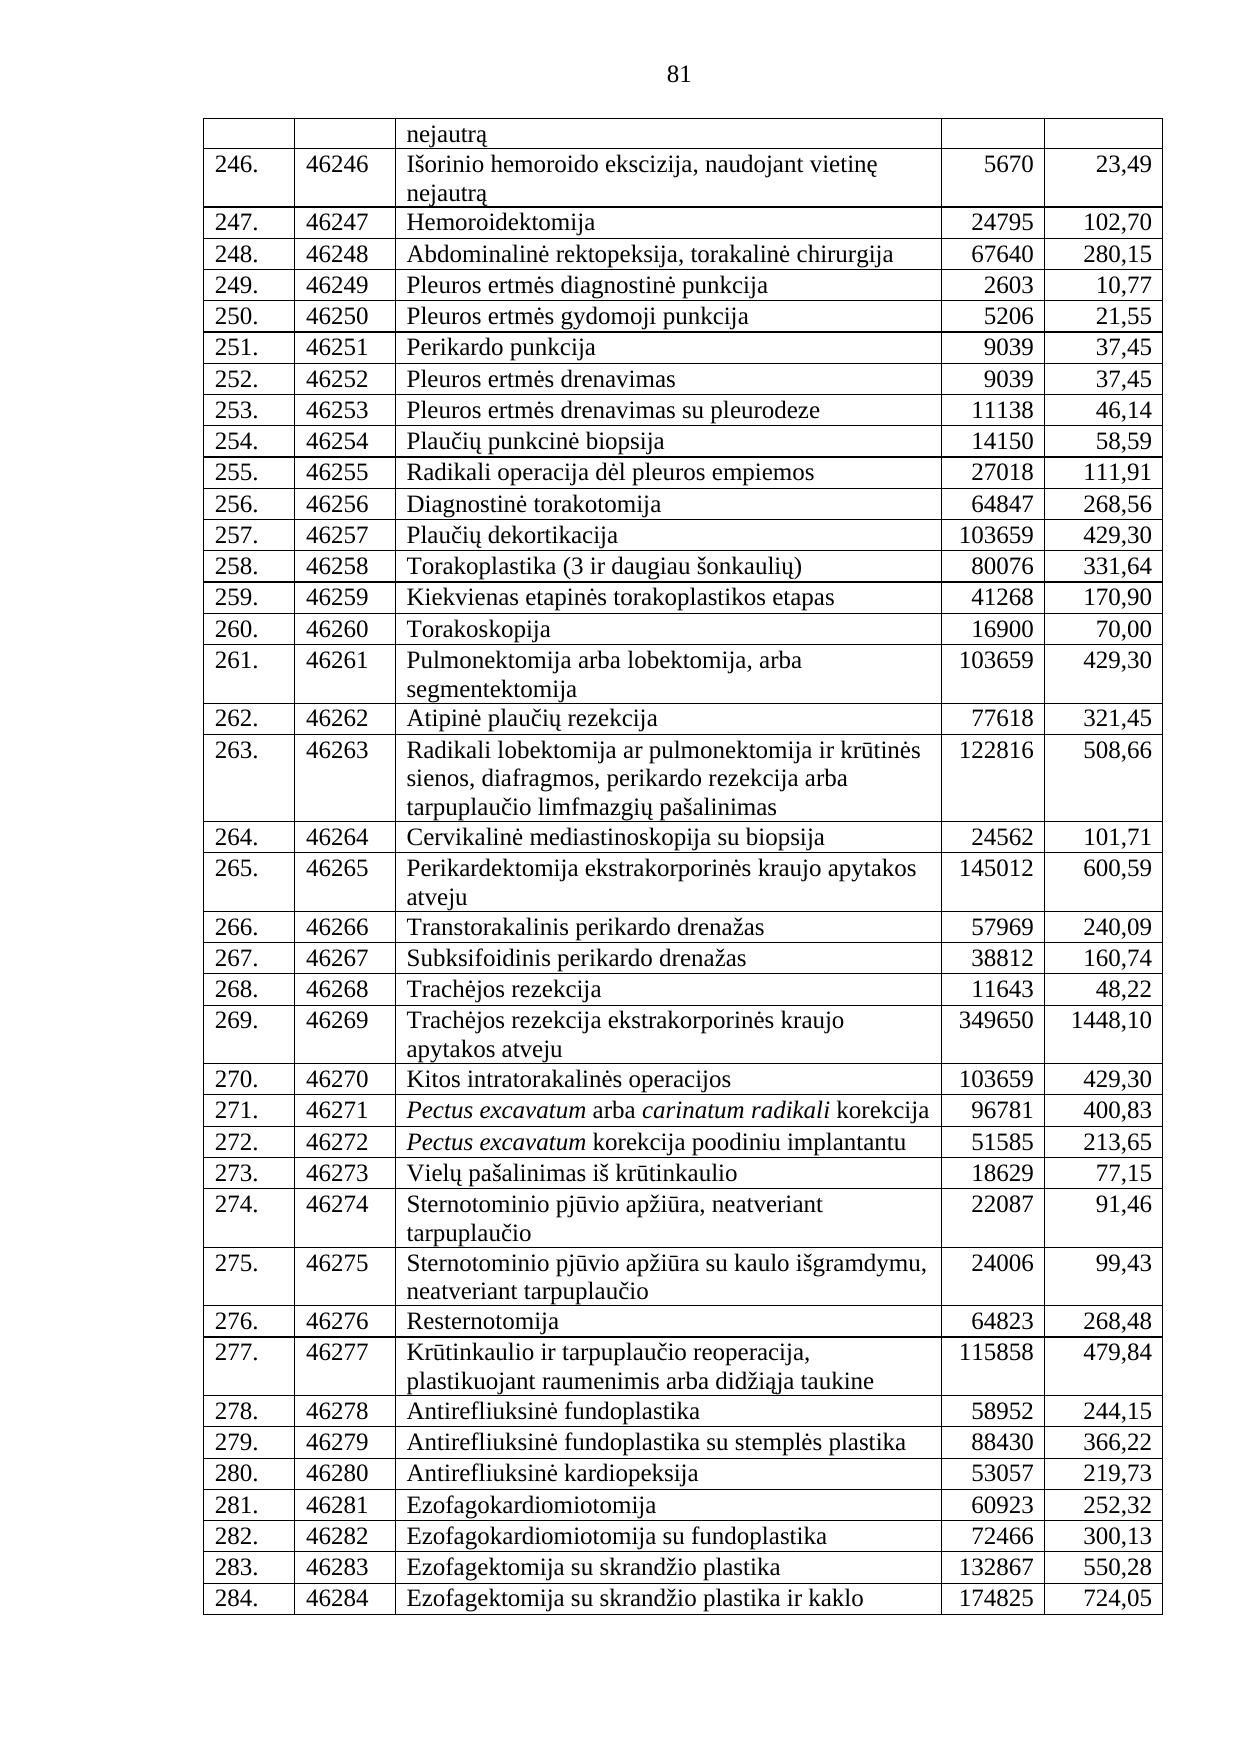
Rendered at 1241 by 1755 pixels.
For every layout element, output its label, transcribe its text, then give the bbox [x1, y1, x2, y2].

table_cell 27018 [942, 458, 1044, 488]
table_cell 46278 [295, 1396, 395, 1426]
table_cell 400,83 [1045, 1095, 1162, 1126]
table_cell 18629 [942, 1158, 1044, 1188]
table_cell 72466 [942, 1521, 1044, 1551]
table_cell 46279 [295, 1427, 395, 1457]
table_cell 268,56 [1045, 489, 1162, 519]
table_cell 429,30 [1045, 520, 1162, 550]
table_cell 46283 [295, 1552, 395, 1582]
table_cell 46266 [295, 912, 395, 942]
table_cell 274. [204, 1189, 294, 1247]
table_cell 46272 [295, 1127, 395, 1157]
table_cell Abdominalinė rektopeksija, torakalinė chirurgija [396, 239, 941, 269]
table_cell 46265 [295, 853, 395, 911]
table_cell 600,59 [1045, 853, 1162, 911]
table_cell Radikali operacija dėl pleuros empiemos [396, 458, 941, 488]
table_cell 46273 [295, 1158, 395, 1188]
table_cell Krūtinkaulio ir tarpuplaučio reoperacija, plastikuojant raumenimis arba didžiąja taukine [396, 1338, 941, 1395]
table_cell 46261 [295, 645, 395, 702]
table_cell 46249 [295, 270, 395, 300]
table_cell 268. [204, 974, 294, 1004]
table_cell 46257 [295, 520, 395, 550]
table_cell 46267 [295, 943, 395, 973]
table_cell Subksifoidinis perikardo drenažas [396, 943, 941, 973]
table_cell 46263 [295, 735, 395, 821]
table_cell [1163, 488, 1240, 519]
table_cell 252,32 [1045, 1490, 1162, 1520]
table_cell 46,14 [1045, 395, 1162, 425]
table_cell [1163, 1305, 1240, 1336]
table_cell [1163, 1336, 1240, 1395]
table_cell 170,90 [1045, 583, 1162, 613]
table_cell 429,30 [1045, 645, 1162, 702]
table_cell 64823 [942, 1306, 1044, 1336]
table_cell 145012 [942, 853, 1044, 911]
table_cell 300,13 [1045, 1521, 1162, 1551]
table_cell [1163, 456, 1240, 488]
table_cell Išorinio hemoroido ekscizija, naudojant vietinę nejautrą [396, 149, 941, 206]
table_cell 21,55 [1045, 301, 1162, 331]
table_cell 550,28 [1045, 1552, 1162, 1582]
table_cell 280. [204, 1459, 294, 1489]
table_cell 102,70 [1045, 208, 1162, 238]
table_cell 9039 [942, 333, 1044, 363]
table_cell 46255 [295, 458, 395, 488]
table_cell Radikali lobektomija ar pulmonektomija ir krūtinės sienos, diafragmos, perikardo rezekcija arba tarpuplaučio limfmazgių pašalinimas [396, 735, 941, 821]
table_cell 281. [204, 1490, 294, 1520]
table_cell 2603 [942, 270, 1044, 300]
table_cell 103659 [942, 645, 1044, 702]
table_cell [1163, 973, 1240, 1004]
table_cell [1163, 363, 1240, 394]
table_cell 258. [204, 551, 294, 581]
table_cell [1163, 1583, 1240, 1614]
table_cell 160,74 [1045, 943, 1162, 973]
table_cell [295, 119, 395, 148]
table_cell 46256 [295, 489, 395, 519]
table_cell Pleuros ertmės drenavimas [396, 364, 941, 394]
table_cell 213,65 [1045, 1127, 1162, 1157]
table_cell Torakoskopija [396, 614, 941, 644]
table_cell 46254 [295, 426, 395, 456]
table_cell 479,84 [1045, 1338, 1162, 1395]
table_cell 272. [204, 1127, 294, 1157]
table_cell 1448,10 [1045, 1006, 1162, 1063]
table_cell 23,49 [1045, 149, 1162, 206]
table_cell 51585 [942, 1127, 1044, 1157]
table_cell 174825 [942, 1584, 1044, 1614]
table_cell 276. [204, 1306, 294, 1336]
table_cell 508,66 [1045, 735, 1162, 821]
table_cell 253. [204, 395, 294, 425]
table_cell [1163, 1395, 1240, 1426]
table_cell 46251 [295, 333, 395, 363]
table_cell 267. [204, 943, 294, 973]
table_cell 249. [204, 270, 294, 300]
table_cell 16900 [942, 614, 1044, 644]
table_cell [1163, 1188, 1240, 1247]
table_cell Plaučių punkcinė biopsija [396, 426, 941, 456]
table_cell Ezofagokardiomiotomija su fundoplastika [396, 1521, 941, 1551]
table_cell 46284 [295, 1584, 395, 1614]
table_cell 10,77 [1045, 270, 1162, 300]
table_cell 262. [204, 704, 294, 734]
table_cell 37,45 [1045, 364, 1162, 394]
table_cell [1163, 394, 1240, 425]
table_cell Ezofagektomija su skrandžio plastika ir kaklo [396, 1584, 941, 1614]
table_cell 284. [204, 1584, 294, 1614]
table_cell 321,45 [1045, 704, 1162, 734]
table_cell 277. [204, 1338, 294, 1395]
table_cell [1163, 703, 1240, 734]
table_cell 261. [204, 645, 294, 702]
table_cell 58952 [942, 1396, 1044, 1426]
table_cell [1163, 852, 1240, 911]
table_cell 24795 [942, 208, 1044, 238]
table_cell Torakoplastika (3 ir daugiau šonkaulių) [396, 551, 941, 581]
table_cell Pleuros ertmės drenavimas su pleurodeze [396, 395, 941, 425]
table_cell Cervikalinė mediastinoskopija su biopsija [396, 822, 941, 852]
table_cell 96781 [942, 1095, 1044, 1126]
table_cell 275. [204, 1248, 294, 1305]
table_cell 250. [204, 301, 294, 331]
table_cell Transtorakalinis perikardo drenažas [396, 912, 941, 942]
table_cell [1163, 1005, 1240, 1063]
table_cell 9039 [942, 364, 1044, 394]
table_cell 251. [204, 333, 294, 363]
table_cell 260. [204, 614, 294, 644]
table_cell 46277 [295, 1338, 395, 1395]
table_cell [1163, 1247, 1240, 1305]
table_cell 122816 [942, 735, 1044, 821]
table_cell 99,43 [1045, 1248, 1162, 1305]
table_cell 91,46 [1045, 1189, 1162, 1247]
table_cell [1163, 1426, 1240, 1457]
table_cell [1163, 550, 1240, 581]
table_cell [1163, 1520, 1240, 1551]
table_cell [1163, 331, 1240, 363]
table_cell Pectus excavatum arba carinatum radikali korekcija [396, 1095, 941, 1126]
table_cell 77,15 [1045, 1158, 1162, 1188]
table_cell Trachėjos rezekcija ekstrakorporinės kraujo apytakos atveju [396, 1006, 941, 1063]
table_cell 252. [204, 364, 294, 394]
table_cell 219,73 [1045, 1459, 1162, 1489]
table_cell Resternotomija [396, 1306, 941, 1336]
table_cell 70,00 [1045, 614, 1162, 644]
table_cell Ezofagektomija su skrandžio plastika [396, 1552, 941, 1582]
table_cell Antirefliuksinė kardiopeksija [396, 1459, 941, 1489]
table_cell Sternotominio pjūvio apžiūra, neatveriant tarpuplaučio [396, 1189, 941, 1247]
table_cell Diagnostinė torakotomija [396, 489, 941, 519]
table_cell 268,48 [1045, 1306, 1162, 1336]
table_cell 46253 [295, 395, 395, 425]
table_cell Hemoroidektomija [396, 208, 941, 238]
table_cell 46259 [295, 583, 395, 613]
table_cell [1163, 1094, 1240, 1126]
table_cell 101,71 [1045, 822, 1162, 852]
table_cell Plaučių dekortikacija [396, 520, 941, 550]
table_cell 46268 [295, 974, 395, 1004]
table_cell 259. [204, 583, 294, 613]
table_cell 11138 [942, 395, 1044, 425]
table_cell [1163, 1551, 1240, 1582]
table_cell 278. [204, 1396, 294, 1426]
table_cell 46275 [295, 1248, 395, 1305]
table_cell 46252 [295, 364, 395, 394]
table_cell 255. [204, 458, 294, 488]
table_cell [1163, 581, 1240, 613]
table_cell 247. [204, 208, 294, 238]
table_cell 57969 [942, 912, 1044, 942]
table_cell 724,05 [1045, 1584, 1162, 1614]
table_cell [1163, 644, 1240, 702]
table_cell 46269 [295, 1006, 395, 1063]
table_cell [1163, 425, 1240, 456]
table_cell 270. [204, 1064, 294, 1094]
table_cell 331,64 [1045, 551, 1162, 581]
table_cell 46246 [295, 149, 395, 206]
table_cell 103659 [942, 520, 1044, 550]
table_cell 46250 [295, 301, 395, 331]
table_cell [1163, 1458, 1240, 1489]
table_cell [1163, 300, 1240, 331]
table_cell [1163, 148, 1240, 206]
table_cell 46247 [295, 208, 395, 238]
table_cell [1163, 911, 1240, 942]
table_cell Perikardo punkcija [396, 333, 941, 363]
table_cell 263. [204, 735, 294, 821]
table_cell 283. [204, 1552, 294, 1582]
table_cell 349650 [942, 1006, 1044, 1063]
table_cell 5206 [942, 301, 1044, 331]
table_cell 80076 [942, 551, 1044, 581]
table_cell 64847 [942, 489, 1044, 519]
table_cell 48,22 [1045, 974, 1162, 1004]
table_cell 279. [204, 1427, 294, 1457]
table_cell 280,15 [1045, 239, 1162, 269]
table_cell Ezofagokardiomiotomija [396, 1490, 941, 1520]
table_cell Atipinė plaučių rezekcija [396, 704, 941, 734]
table_cell [1163, 238, 1240, 269]
table_cell 115858 [942, 1338, 1044, 1395]
table_cell 53057 [942, 1459, 1044, 1489]
table_cell [1163, 206, 1240, 238]
table_cell 58,59 [1045, 426, 1162, 456]
table_cell 60923 [942, 1490, 1044, 1520]
table_cell 77618 [942, 704, 1044, 734]
table_cell Sternotominio pjūvio apžiūra su kaulo išgramdymu, neatveriant tarpuplaučio [396, 1248, 941, 1305]
table_cell 46264 [295, 822, 395, 852]
table_cell Kiekvienas etapinės torakoplastikos etapas [396, 583, 941, 613]
table_cell 41268 [942, 583, 1044, 613]
table_cell 24006 [942, 1248, 1044, 1305]
table_cell 38812 [942, 943, 1044, 973]
table_cell [1163, 519, 1240, 550]
table_cell 67640 [942, 239, 1044, 269]
table_cell 265. [204, 853, 294, 911]
table_cell Trachėjos rezekcija [396, 974, 941, 1004]
table_cell [1163, 821, 1240, 852]
table_cell [204, 119, 294, 148]
table_cell 111,91 [1045, 458, 1162, 488]
table_cell 46281 [295, 1490, 395, 1520]
table_cell [1163, 269, 1240, 300]
table_cell [1163, 118, 1240, 148]
table_cell 24562 [942, 822, 1044, 852]
table_cell [1163, 1126, 1240, 1157]
table_cell 14150 [942, 426, 1044, 456]
table_cell 254. [204, 426, 294, 456]
table_cell [1163, 1157, 1240, 1188]
table_cell 269. [204, 1006, 294, 1063]
table_cell 22087 [942, 1189, 1044, 1247]
table_cell nejautrą [396, 119, 941, 148]
table_cell 46248 [295, 239, 395, 269]
table_cell 248. [204, 239, 294, 269]
table_cell [1163, 1063, 1240, 1094]
table_cell 46260 [295, 614, 395, 644]
table_cell 46274 [295, 1189, 395, 1247]
table_cell 257. [204, 520, 294, 550]
table_cell 103659 [942, 1064, 1044, 1094]
table_cell 37,45 [1045, 333, 1162, 363]
table_cell Vielų pašalinimas iš krūtinkaulio [396, 1158, 941, 1188]
table_cell 11643 [942, 974, 1044, 1004]
table_cell 46262 [295, 704, 395, 734]
table_cell 5670 [942, 149, 1044, 206]
table_cell 88430 [942, 1427, 1044, 1457]
table_cell [1163, 942, 1240, 973]
table_cell Antirefliuksinė fundoplastika su stemplės plastika [396, 1427, 941, 1457]
table_cell 266. [204, 912, 294, 942]
table_cell 132867 [942, 1552, 1044, 1582]
table_cell [1163, 613, 1240, 644]
table_cell 273. [204, 1158, 294, 1188]
table_cell 271. [204, 1095, 294, 1126]
table_cell 46270 [295, 1064, 395, 1094]
table_cell Pectus excavatum korekcija poodiniu implantantu [396, 1127, 941, 1157]
table_cell 46271 [295, 1095, 395, 1126]
table_cell [1163, 1489, 1240, 1520]
table_cell 246. [204, 149, 294, 206]
table_cell Perikardektomija ekstrakorporinės kraujo apytakos atveju [396, 853, 941, 911]
table_cell Pleuros ertmės gydomoji punkcija [396, 301, 941, 331]
table_cell 429,30 [1045, 1064, 1162, 1094]
table_cell 282. [204, 1521, 294, 1551]
table_cell 46258 [295, 551, 395, 581]
table_cell 256. [204, 489, 294, 519]
table_cell 244,15 [1045, 1396, 1162, 1426]
table_cell [1163, 734, 1240, 821]
table_cell Pleuros ertmės diagnostinė punkcija [396, 270, 941, 300]
table_cell 264. [204, 822, 294, 852]
table_cell 46276 [295, 1306, 395, 1336]
table_cell Kitos intratorakalinės operacijos [396, 1064, 941, 1094]
table_cell 366,22 [1045, 1427, 1162, 1457]
table_cell Antirefliuksinė fundoplastika [396, 1396, 941, 1426]
table_cell 46280 [295, 1459, 395, 1489]
table_cell [1045, 119, 1162, 148]
table_cell 240,09 [1045, 912, 1162, 942]
table_cell 46282 [295, 1521, 395, 1551]
table_cell Pulmonektomija arba lobektomija, arba segmentektomija [396, 645, 941, 702]
table_cell [942, 119, 1044, 148]
